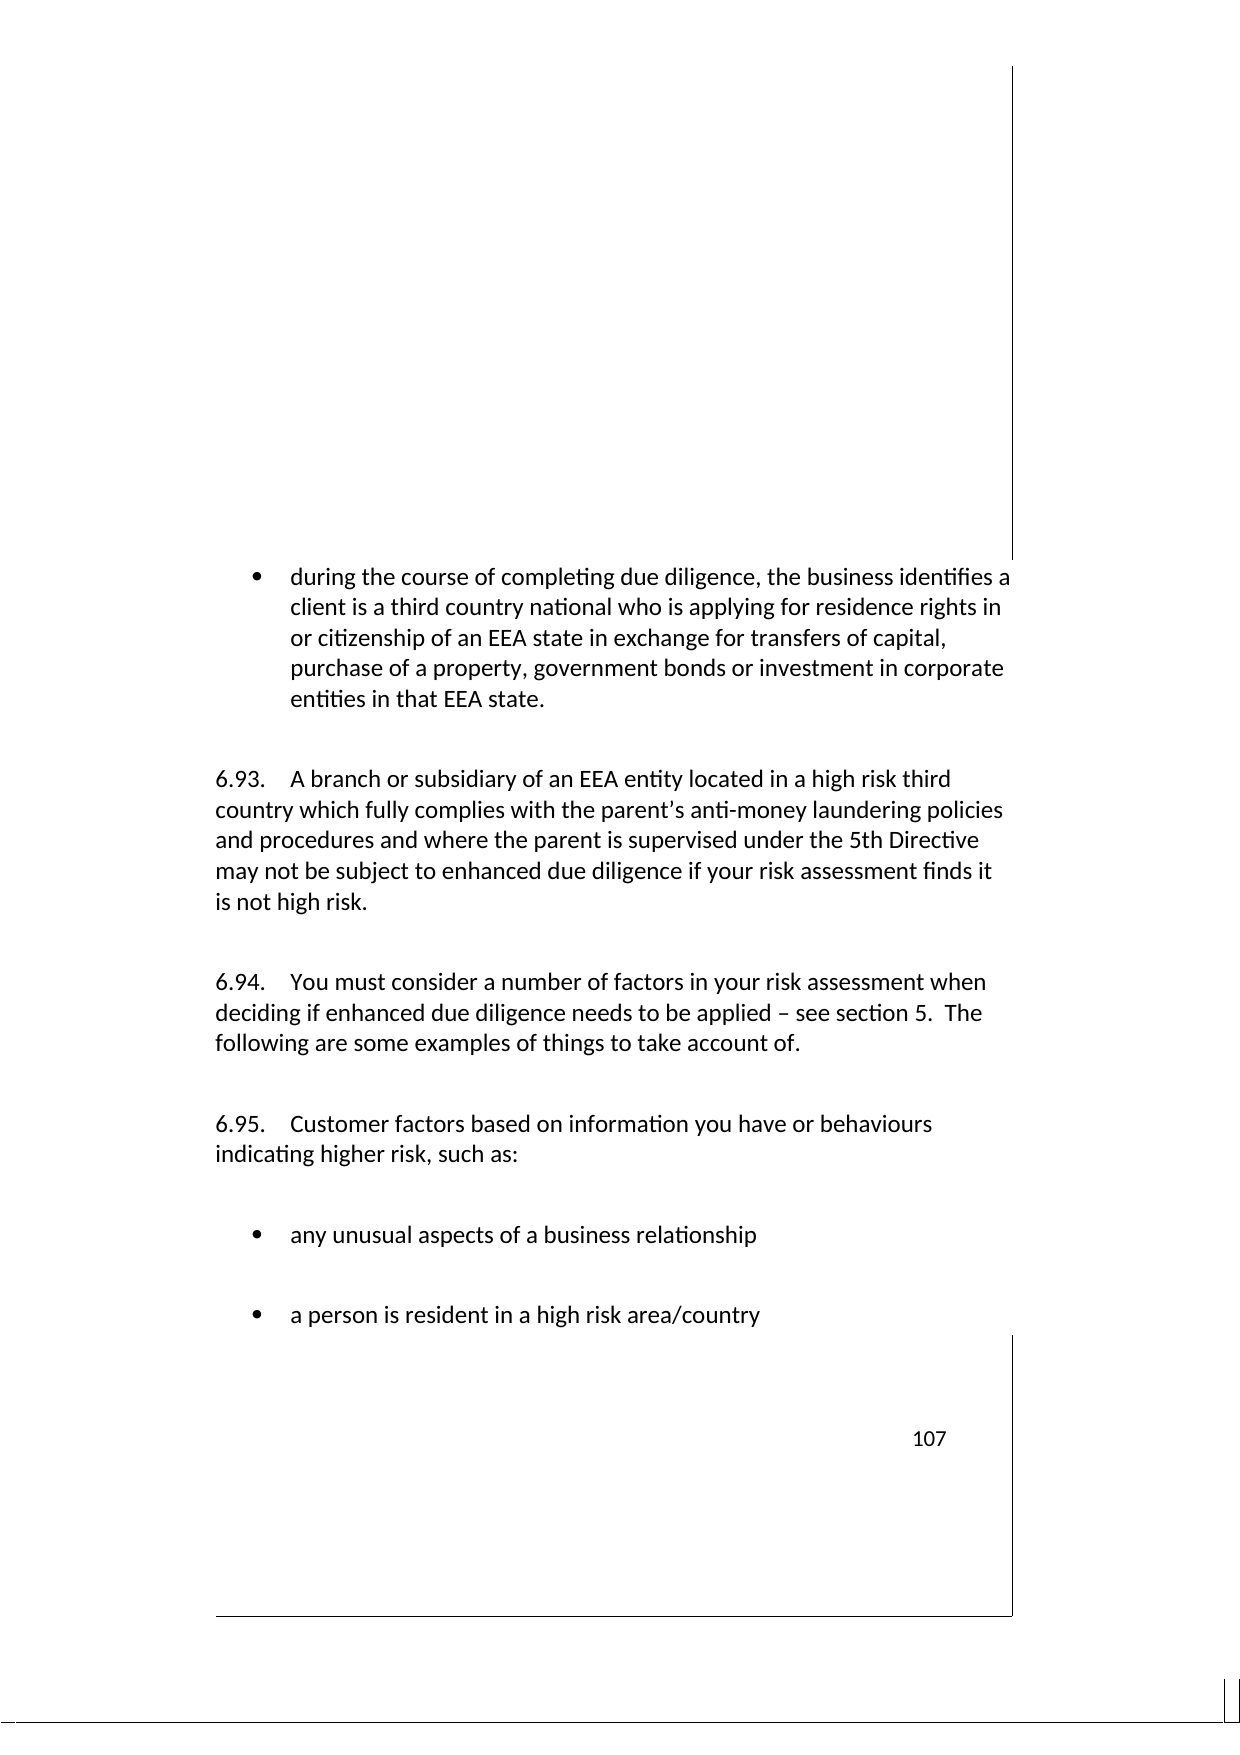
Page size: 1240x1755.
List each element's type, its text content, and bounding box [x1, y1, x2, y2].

list during the course of completing due diligence, the business identifies a client is a third country national who is applying for residence rights in or citizenship of an EEA state in exchange for transfers of capital, purchase of a property, government bonds or investment in corporate entities in that EEA state. [253, 561, 1012, 713]
list Customer factors based on information you have or behaviours indicating higher risk, such as: [215, 1108, 1012, 1169]
list a person is resident in a high risk area/country [253, 1299, 1012, 1330]
list any unusual aspects of a business relationship [253, 1219, 1012, 1249]
list You must consider a number of factors in your risk assessment when deciding if enhanced due diligence needs to be applied – see section 5. The following are some examples of things to take account of. [215, 966, 1012, 1058]
list A branch or subsidiary of an EEA entity located in a high risk third country which fully complies with the parent’s anti-money laundering policies and procedures and where the parent is supervised under the 5th Directive may not be subject to enhanced due diligence if your risk assessment finds it is not high risk. [215, 763, 1012, 916]
